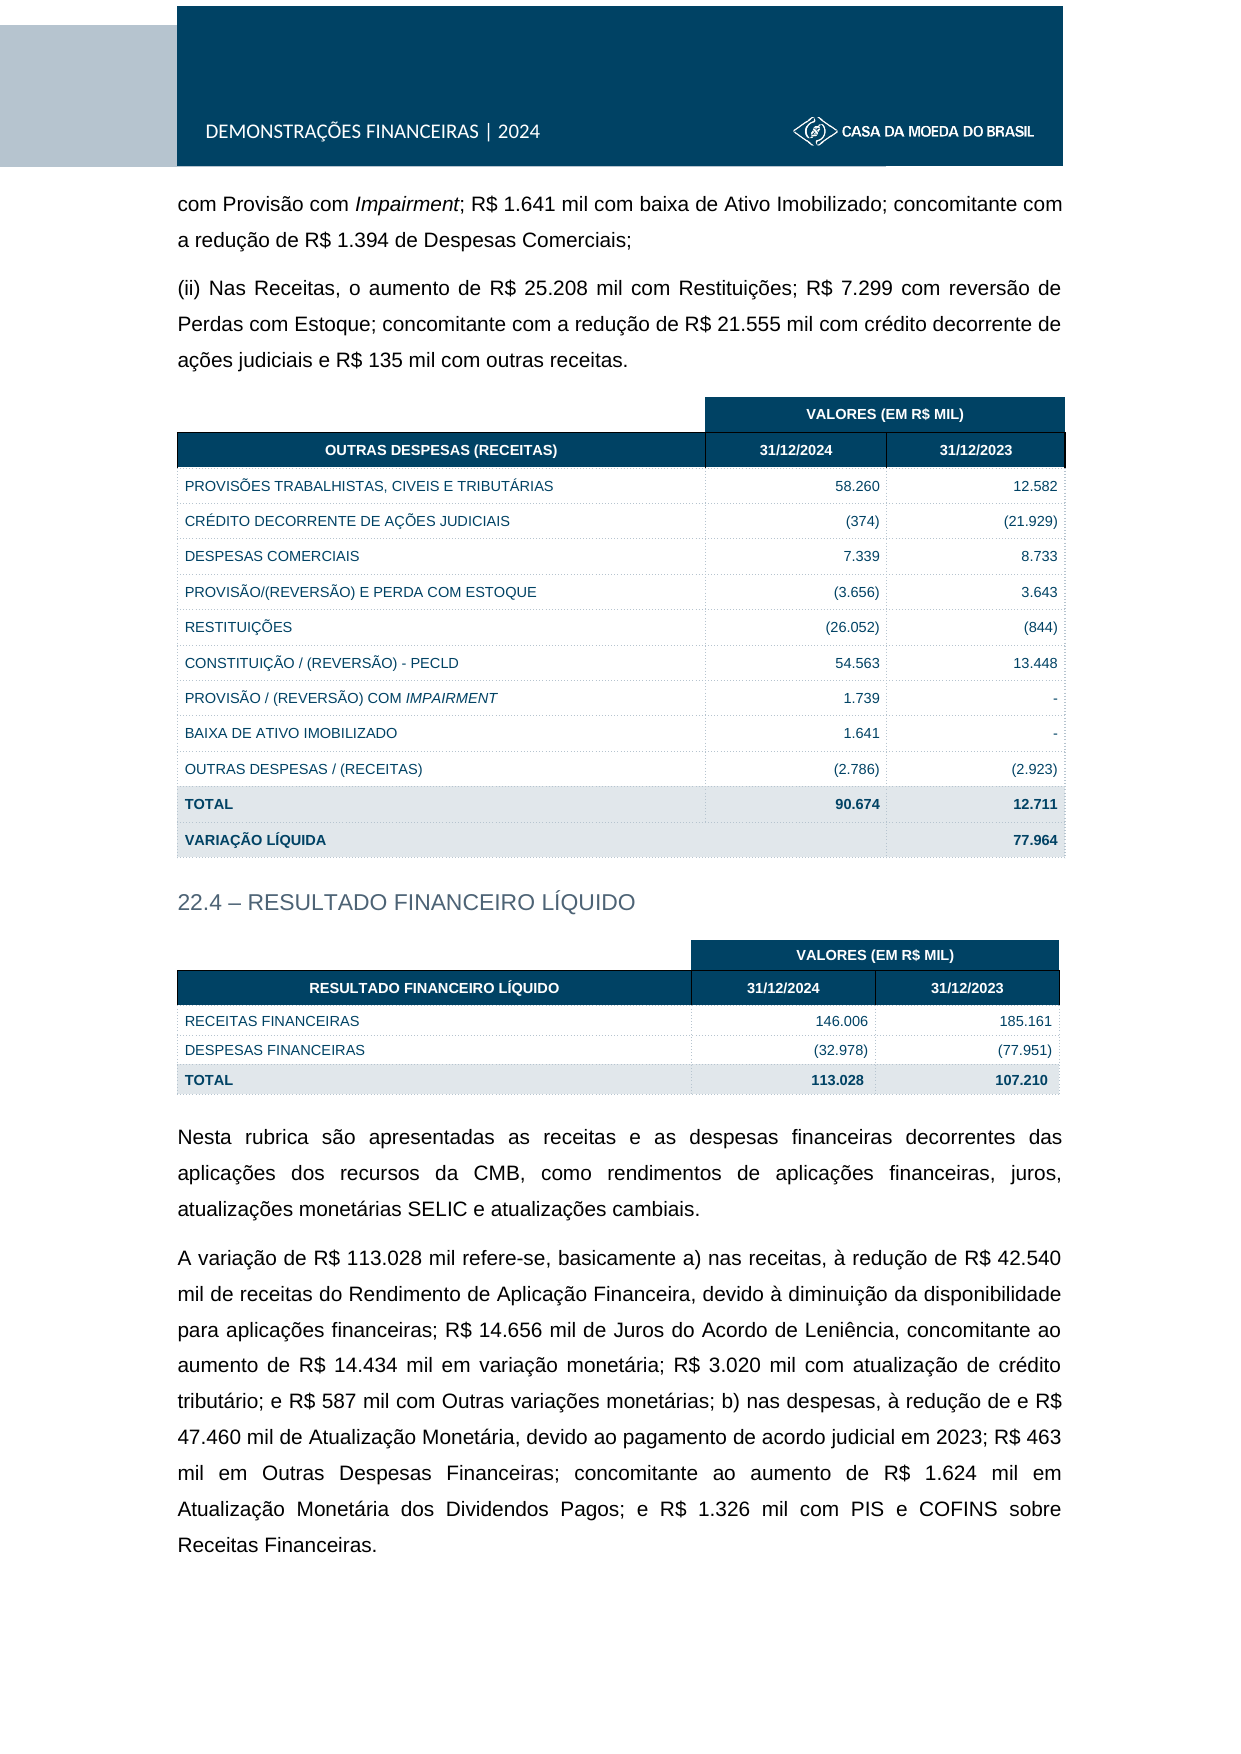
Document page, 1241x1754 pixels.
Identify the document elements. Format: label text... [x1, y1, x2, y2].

table_cell 7.339 [705, 538, 887, 574]
table_cell PROVISÃO/(REVERSÃO) E PERDA COM ESTOQUE [177, 574, 705, 609]
text Nesta rubrica são apresentadas as receitas e as despesas financeiras decorrentes das aplicações dos recursos da CMB, como rendimentos de aplicações financeiras, juros, atualizações monetárias SELIC e atualizações cambiais. [177, 1125, 1063, 1221]
table_cell 12.711 [887, 786, 1065, 822]
text A variação de R$ 113.028 mil refere-se, basicamente a) nas receitas, à redução de R$ 42.540 mil de receitas do Rendimento de Aplicação Financeira, devido à diminuição da disponibilidade para aplicações financeiras; R$ 14.656 mil de Juros do Acordo de Leniência, concomitante ao aumento de R$ 14.434 mil em variação monetária; R$ 3.020 mil com atualização de crédito tributário; e R$ 587 mil com Outras variações monetárias; b) nas despesas, à redução de e R$ 47.460 mil de Atualização Monetária, devido ao pagamento de acordo judicial em 2023; R$ 463 mil em Outras Despesas Financeiras; concomitante ao aumento de R$ 1.624 mil em Atualização Monetária dos Dividendos Pagos; e R$ 1.326 mil com PIS e COFINS sobre Receitas Financeiras. [177, 1246, 1063, 1557]
table_cell 90.674 [705, 786, 887, 822]
table_cell OUTRAS DESPESAS / (RECEITAS) [177, 751, 705, 786]
table_cell RESTITUIÇÕES [177, 609, 705, 644]
table_cell (374) [705, 503, 887, 538]
table_cell PROVISÃO / (REVERSÃO) COM IMPAIRMENT [177, 680, 705, 715]
table_cell 185.161 [875, 1005, 1059, 1035]
table_cell (32.978) [691, 1035, 875, 1064]
table_cell (2.786) [705, 751, 887, 786]
table_cell BAIXA DE ATIVO IMOBILIZADO [177, 715, 705, 751]
text 22.4 – RESULTADO FINANCEIRO LÍQUIDO [177, 888, 1063, 915]
text com Provisão com Impairment; R$ 1.641 mil com baixa de Ativo Imobilizado; concomitante com a redução de R$ 1.394 de Despesas Comerciais; [177, 192, 1063, 252]
table_cell DESPESAS COMERCIAIS [177, 538, 705, 574]
table_cell 77.964 [887, 822, 1065, 857]
table_cell (77.951) [875, 1035, 1059, 1064]
table_cell (3.656) [705, 574, 887, 609]
table_header VALORES (EM R$ MIL) [691, 940, 1059, 970]
table_cell 13.448 [887, 645, 1065, 680]
table_cell (2.923) [887, 751, 1065, 786]
table_cell 107.210 [875, 1064, 1059, 1094]
table_cell 1.739 [705, 680, 887, 715]
table_cell 1.641 [705, 715, 887, 751]
table_cell RESULTADO FINANCEIRO LÍQUIDO [178, 971, 691, 1005]
table_cell 3.643 [887, 574, 1065, 609]
table_cell CONSTITUIÇÃO / (REVERSÃO) - PECLD [177, 645, 705, 680]
table_cell 31/12/2023 [876, 971, 1059, 1005]
table_cell 58.260 [705, 468, 887, 503]
table_cell - [887, 715, 1065, 751]
table_cell 31/12/2024 [706, 433, 886, 467]
table_cell 8.733 [887, 538, 1065, 574]
table_cell 31/12/2024 [692, 971, 875, 1005]
table_cell 31/12/2023 [887, 433, 1064, 467]
table_cell (21.929) [887, 503, 1065, 538]
table_cell 54.563 [705, 645, 887, 680]
table_header [177, 940, 691, 970]
table_cell VARIAÇÃO LÍQUIDA [177, 822, 887, 857]
table_cell (844) [887, 609, 1065, 644]
table_header [177, 397, 705, 432]
table_cell RECEITAS FINANCEIRAS [177, 1005, 691, 1035]
table_cell 146.006 [691, 1005, 875, 1035]
table_cell 12.582 [887, 468, 1065, 503]
table_cell PROVISÕES TRABALHISTAS, CIVEIS E TRIBUTÁRIAS [177, 468, 705, 503]
table_cell - [887, 680, 1065, 715]
table_cell (26.052) [705, 609, 887, 644]
table_header VALORES (EM R$ MIL) [705, 397, 1065, 432]
table_cell TOTAL [177, 786, 705, 822]
table_cell DESPESAS FINANCEIRAS [177, 1035, 691, 1064]
table_cell OUTRAS DESPESAS (RECEITAS) [178, 433, 705, 467]
text (ii) Nas Receitas, o aumento de R$ 25.208 mil com Restituições; R$ 7.299 com reversão de Perdas com Estoque; concomitante com a redução de R$ 21.555 mil com crédito decorrente de ações judiciais e R$ 135 mil com outras receitas. [177, 276, 1063, 372]
table_cell CRÉDITO DECORRENTE DE AÇÕES JUDICIAIS [177, 503, 705, 538]
table_cell TOTAL [177, 1064, 691, 1094]
table_cell 113.028 [691, 1064, 875, 1094]
